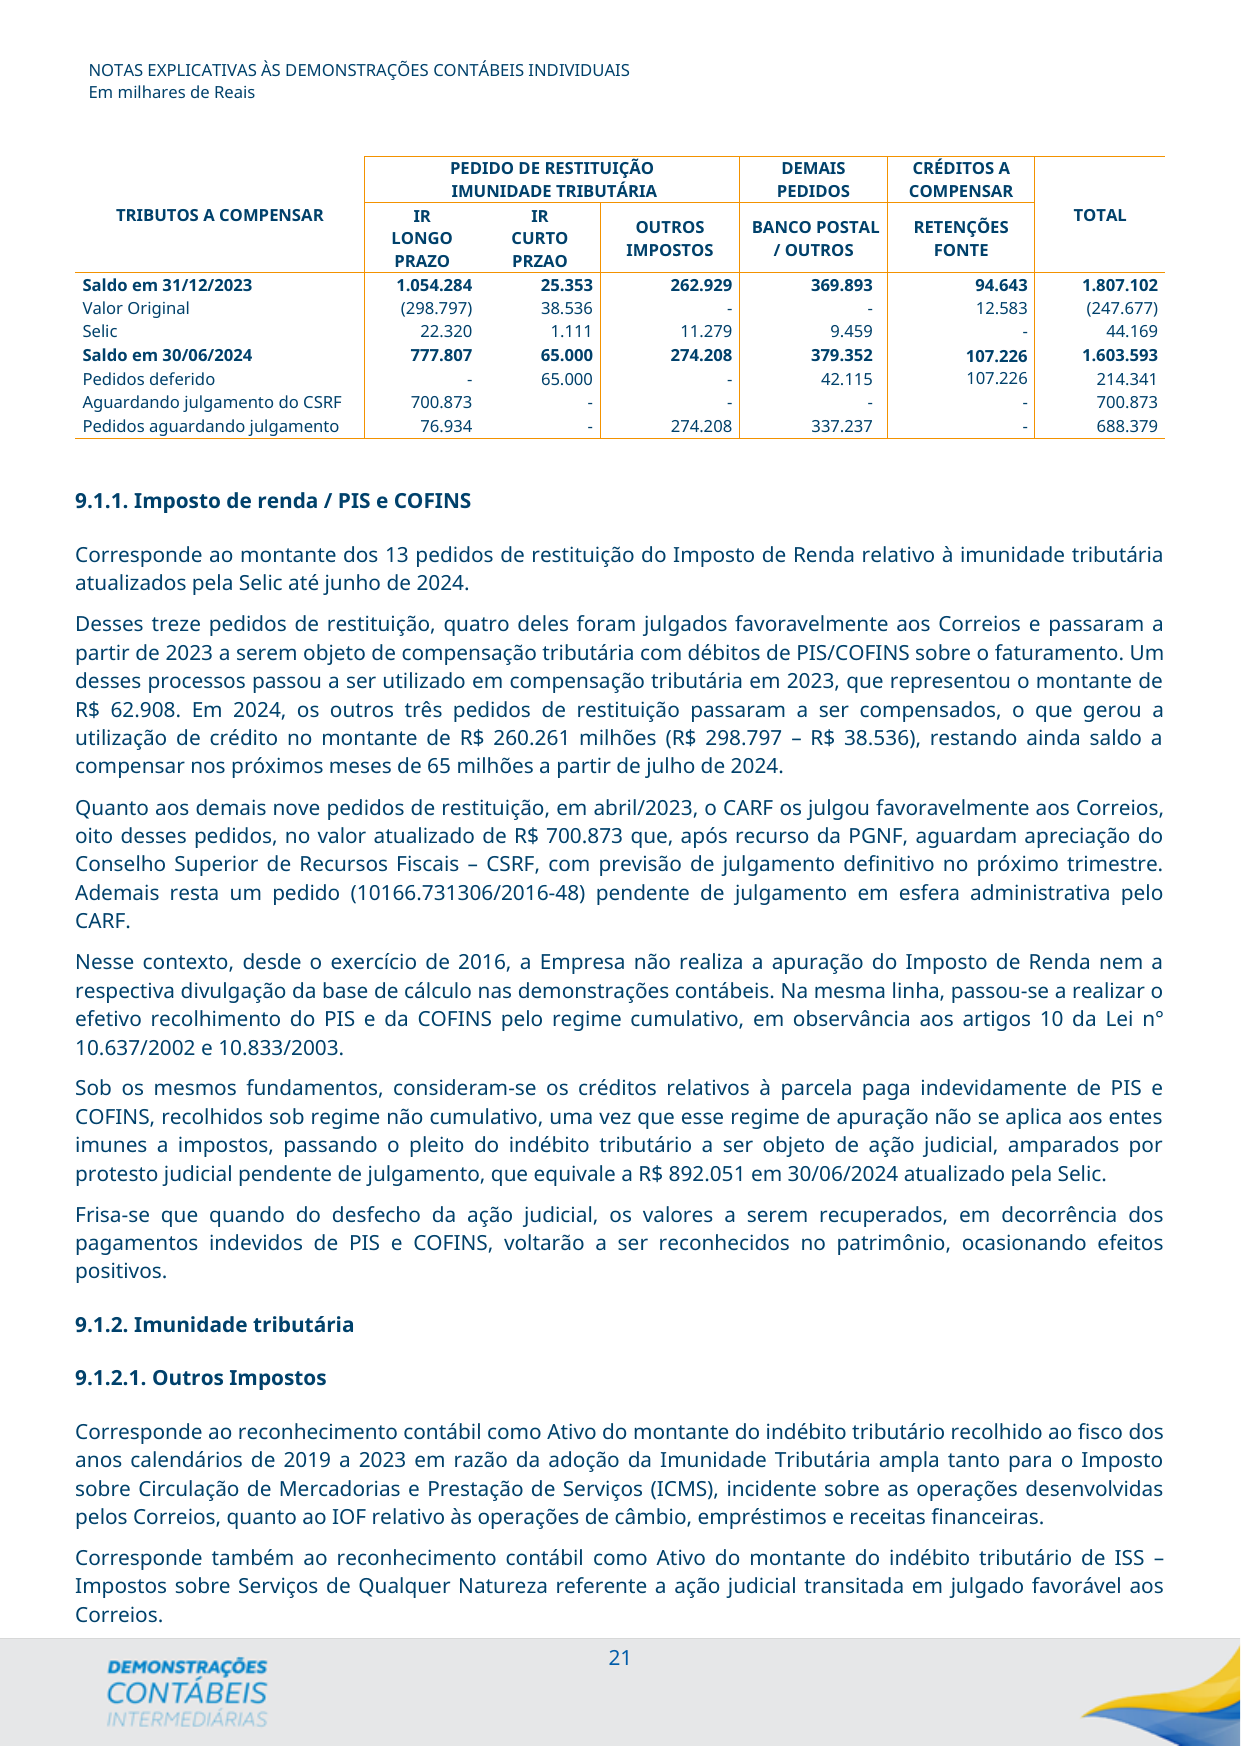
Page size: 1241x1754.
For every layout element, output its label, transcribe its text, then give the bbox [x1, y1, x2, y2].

table_cell 214.341 [1035, 367, 1165, 391]
table_cell IR LONGO PRAZO [365, 203, 479, 272]
table_cell 1.807.102 [1035, 273, 1165, 296]
subtitle Outros Impostos [75, 1363, 1165, 1392]
table_header TOTAL [1035, 157, 1165, 272]
table_cell 22.320 [365, 320, 479, 343]
table_cell - [888, 391, 1034, 414]
text Corresponde ao reconhecimento contábil como Ativo do montante do indébito tributário recolhido ao fisco dos anos calendários de 2019 a 2023 em razão da adoção da Imunidade Tributária ampla tanto para o Imposto sobre Circulação de Mercadorias e Prestação de Serviços (ICMS), incidente sobre as operações desenvolvidas pelos Correios, quanto ao IOF relativo às operações de câmbio, empréstimos e receitas financeiras. [75, 1417, 1165, 1531]
table_cell 688.379 [1035, 414, 1165, 438]
table_cell Pedidos deferido [75, 367, 364, 391]
table_cell 1.603.593 [1035, 343, 1165, 367]
table_cell 107.226 107.226 [888, 343, 1034, 391]
table_cell 700.873 [1035, 391, 1165, 414]
table_cell - [601, 367, 739, 391]
text Nesse contexto, desde o exercício de 2016, a Empresa não realiza a apuração do Imposto de Renda nem a respectiva divulgação da base de cálculo nas demonstrações contábeis. Na mesma linha, passou-se a realizar o efetivo recolhimento do PIS e da COFINS pelo regime cumulativo, em observância aos artigos 10 da Lei n° 10.637/2002 e 10.833/2003. [75, 947, 1165, 1061]
text Desses treze pedidos de restituição, quatro deles foram julgados favoravelmente aos Correios e passaram a partir de 2023 a serem objeto de compensação tributária com débitos de PIS/COFINS sobre o faturamento. Um desses processos passou a ser utilizado em compensação tributária em 2023, que representou o montante de R$ 62.908. Em 2024, os outros três pedidos de restituição passaram a ser compensados, o que gerou a utilização de crédito no montante de R$ 260.261 milhões (R$ 298.797 – R$ 38.536), restando ainda saldo a compensar nos próximos meses de 65 milhões a partir de julho de 2024. [75, 609, 1165, 780]
table_cell (298.797) [365, 296, 479, 320]
table_header CRÉDITOS A COMPENSAR [888, 157, 1034, 202]
picture [0, 1637, 1241, 1746]
text Corresponde também ao reconhecimento contábil como Ativo do montante do indébito tributário de ISS – Impostos sobre Serviços de Qualquer Natureza referente a ação judicial transitada em julgado favorável aos Correios. [75, 1543, 1165, 1628]
table_cell 1.054.284 [365, 273, 479, 296]
table_cell OUTROS IMPOSTOS [601, 203, 739, 272]
table_cell (247.677) [1035, 296, 1165, 320]
table_cell 25.353 [480, 273, 600, 296]
table_cell 262.929 [601, 273, 739, 296]
table_cell 379.352 [740, 343, 887, 367]
text Quanto aos demais nove pedidos de restituição, em abril/2023, o CARF os julgou favoravelmente aos Correios, oito desses pedidos, no valor atualizado de R$ 700.873 que, após recurso da PGNF, aguardam apreciação do Conselho Superior de Recursos Fiscais – CSRF, com previsão de julgamento definitivo no próximo trimestre. Ademais resta um pedido (10166.731306/2016-48) pendente de julgamento em esfera administrativa pelo CARF. [75, 793, 1165, 935]
table_cell - [480, 414, 600, 438]
subtitle Imunidade tributária [75, 1310, 1165, 1338]
table_cell Pedidos aguardando julgamento [75, 414, 364, 438]
table_cell BANCO POSTAL / OUTROS [740, 203, 887, 272]
text Sob os mesmos fundamentos, consideram-se os créditos relativos à parcela paga indevidamente de PIS e COFINS, recolhidos sob regime não cumulativo, uma vez que esse regime de apuração não se aplica aos entes imunes a impostos, passando o pleito do indébito tributário a ser objeto de ação judicial, amparados por protesto judicial pendente de julgamento, que equivale a R$ 892.051 em 30/06/2024 atualizado pela Selic. [75, 1073, 1165, 1187]
table_cell 777.807 [365, 343, 479, 367]
table_cell Valor Original [75, 296, 364, 320]
table_header DEMAIS PEDIDOS [740, 157, 887, 202]
table_cell 65.000 [480, 367, 600, 391]
table_cell 1.111 [480, 320, 600, 343]
table_cell 76.934 [365, 414, 479, 438]
table_header TRIBUTOS A COMPENSAR [75, 156, 364, 272]
table_header PEDIDO DE RESTITUIÇÃO IMUNIDADE TRIBUTÁRIA [365, 157, 739, 202]
table_cell 44.169 [1035, 320, 1165, 343]
table_cell 12.583 [888, 296, 1034, 320]
table_cell 337.237 [740, 414, 887, 438]
table_cell Aguardando julgamento do CSRF [75, 391, 364, 414]
text Corresponde ao montante dos 13 pedidos de restituição do Imposto de Renda relativo à imunidade tributária atualizados pela Selic até junho de 2024. [75, 540, 1165, 597]
table_cell - [601, 296, 739, 320]
table_cell 94.643 [888, 273, 1034, 296]
table_cell 38.536 [480, 296, 600, 320]
table_cell 65.000 [480, 343, 600, 367]
table_cell Selic [75, 320, 364, 343]
subtitle Imposto de renda / PIS e COFINS [75, 487, 1165, 515]
table_cell - [365, 367, 479, 391]
table_cell 700.873 [365, 391, 479, 414]
table_cell - [888, 320, 1034, 343]
table_cell Saldo em 30/06/2024 [75, 343, 364, 367]
table_cell 42.115 [740, 367, 887, 391]
table_cell [75, 439, 1165, 462]
table_cell 274.208 [601, 343, 739, 367]
text Frisa-se que quando do desfecho da ação judicial, os valores a serem recuperados, em decorrência dos pagamentos indevidos de PIS e COFINS, voltarão a ser reconhecidos no patrimônio, ocasionando efeitos positivos. [75, 1200, 1165, 1285]
table_cell IR CURTO PRZAO [480, 203, 600, 272]
table_cell - [888, 414, 1034, 438]
table_cell - [740, 296, 887, 320]
table_cell 11.279 [601, 320, 739, 343]
table_cell 274.208 [601, 414, 739, 438]
table_cell - [740, 391, 887, 414]
table_cell RETENÇÕES FONTE [888, 203, 1034, 272]
table_cell 9.459 [740, 320, 887, 343]
table_cell - [601, 391, 739, 414]
table_cell 369.893 [740, 273, 887, 296]
table_cell Saldo em 31/12/2023 [75, 273, 364, 296]
table_cell - [480, 391, 600, 414]
